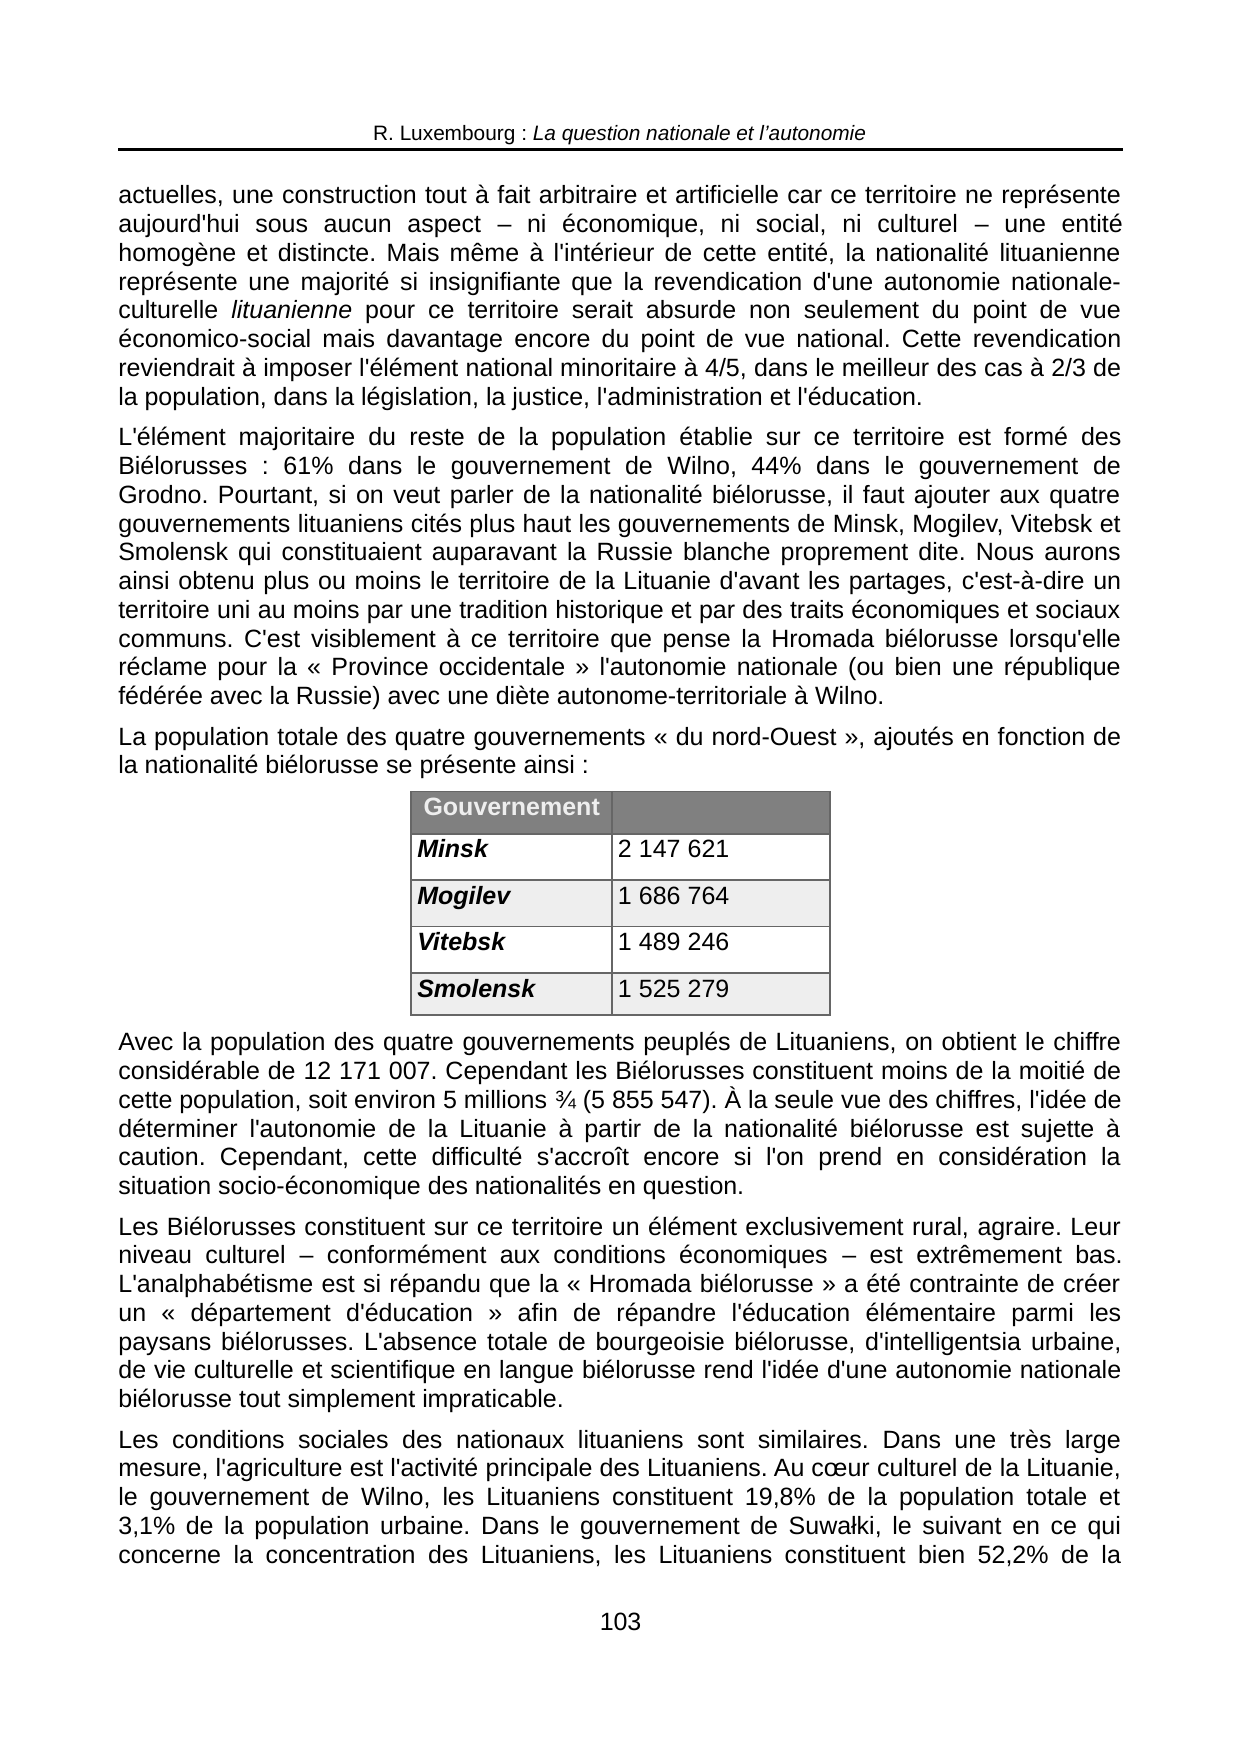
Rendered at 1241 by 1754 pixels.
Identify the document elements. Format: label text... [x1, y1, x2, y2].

text Les conditions sociales des nationaux lituaniens sont similaires. Dans une très large mesure, l'agriculture est l'activité principale des Lituaniens. Au cœur culturel de la Lituanie, le gouvernement de Wilno, les Lituaniens constituent 19,8% de la population totale et 3,1% de la population urbaine. Dans le gouvernement de Suwałki, le suivant en ce qui concerne la concentration des Lituaniens, les Lituaniens constituent bien 52,2% de la [118, 1425, 1123, 1568]
table_cell Smolensk [412, 974, 611, 1014]
table_cell 1 525 279 [613, 974, 829, 1014]
table_header [613, 792, 829, 833]
table_header Gouvernement [412, 792, 611, 833]
table_cell 1 686 764 [613, 881, 829, 926]
text actuelles, une construction tout à fait arbitraire et artificielle car ce territoire ne représente aujourd'hui sous aucun aspect – ni économique, ni social, ni culturel – une entité homogène et distincte. Mais même à l'intérieur de cette entité, la nationalité lituanienne représente une majorité si insignifiante que la revendication d'une autonomie nationale-culturelle lituanienne pour ce territoire serait absurde non seulement du point de vue économico-social mais davantage encore du point de vue national. Cette revendication reviendrait à imposer l'élément national minoritaire à 4/5, dans le meilleur des cas à 2/3 de la population, dans la législation, la justice, l'administration et l'éducation. [118, 181, 1123, 411]
text La population totale des quatre gouvernements « du nord-Ouest », ajoutés en fonction de la nationalité biélorusse se présente ainsi : [118, 722, 1123, 779]
table_cell Minsk [412, 835, 611, 879]
text Les Biélorusses constituent sur ce territoire un élément exclusivement rural, agraire. Leur niveau culturel – conformément aux conditions économiques – est extrêmement bas. L'analphabétisme est si répandu que la « Hromada biélorusse » a été contrainte de créer un « département d'éducation » afin de répandre l'éducation élémentaire parmi les paysans biélorusses. L'absence totale de bourgeoisie biélorusse, d'intelligentsia urbaine, de vie culturelle et scientifique en langue biélorusse rend l'idée d'une autonomie nationale biélorusse tout simplement impraticable. [118, 1212, 1123, 1413]
table_cell 2 147 621 [613, 835, 829, 879]
table_cell 1 489 246 [613, 927, 829, 972]
text Avec la population des quatre gouvernements peuplés de Lituaniens, on obtient le chiffre considérable de 12 171 007. Cependant les Biélorusses constituent moins de la moitié de cette population, soit environ 5 millions ¾ (5 855 547). À la seule vue des chiffres, l'idée de déterminer l'autonomie de la Lituanie à partir de la nationalité biélorusse est sujette à caution. Cependant, cette difficulté s'accroît encore si l'on prend en considération la situation socio-économique des nationalités en question. [118, 1027, 1123, 1200]
table_cell Vitebsk [412, 927, 611, 972]
table_cell Mogilev [412, 881, 611, 926]
text L'élément majoritaire du reste de la population établie sur ce territoire est formé des Biélorusses : 61% dans le gouvernement de Wilno, 44% dans le gouvernement de Grodno. Pourtant, si on veut parler de la nationalité biélorusse, il faut ajouter aux quatre gouvernements lituaniens cités plus haut les gouvernements de Minsk, Mogilev, Vitebsk et Smolensk qui constituaient auparavant la Russie blanche proprement dite. Nous aurons ainsi obtenu plus ou moins le territoire de la Lituanie d'avant les partages, c'est-à-dire un territoire uni au moins par une tradition historique et par des traits économiques et sociaux communs. C'est visiblement à ce territoire que pense la Hromada biélorusse lorsqu'elle réclame pour la « Province occidentale » l'autonomie nationale (ou bien une république fédérée avec la Russie) avec une diète autonome-territoriale à Wilno. [118, 422, 1123, 710]
